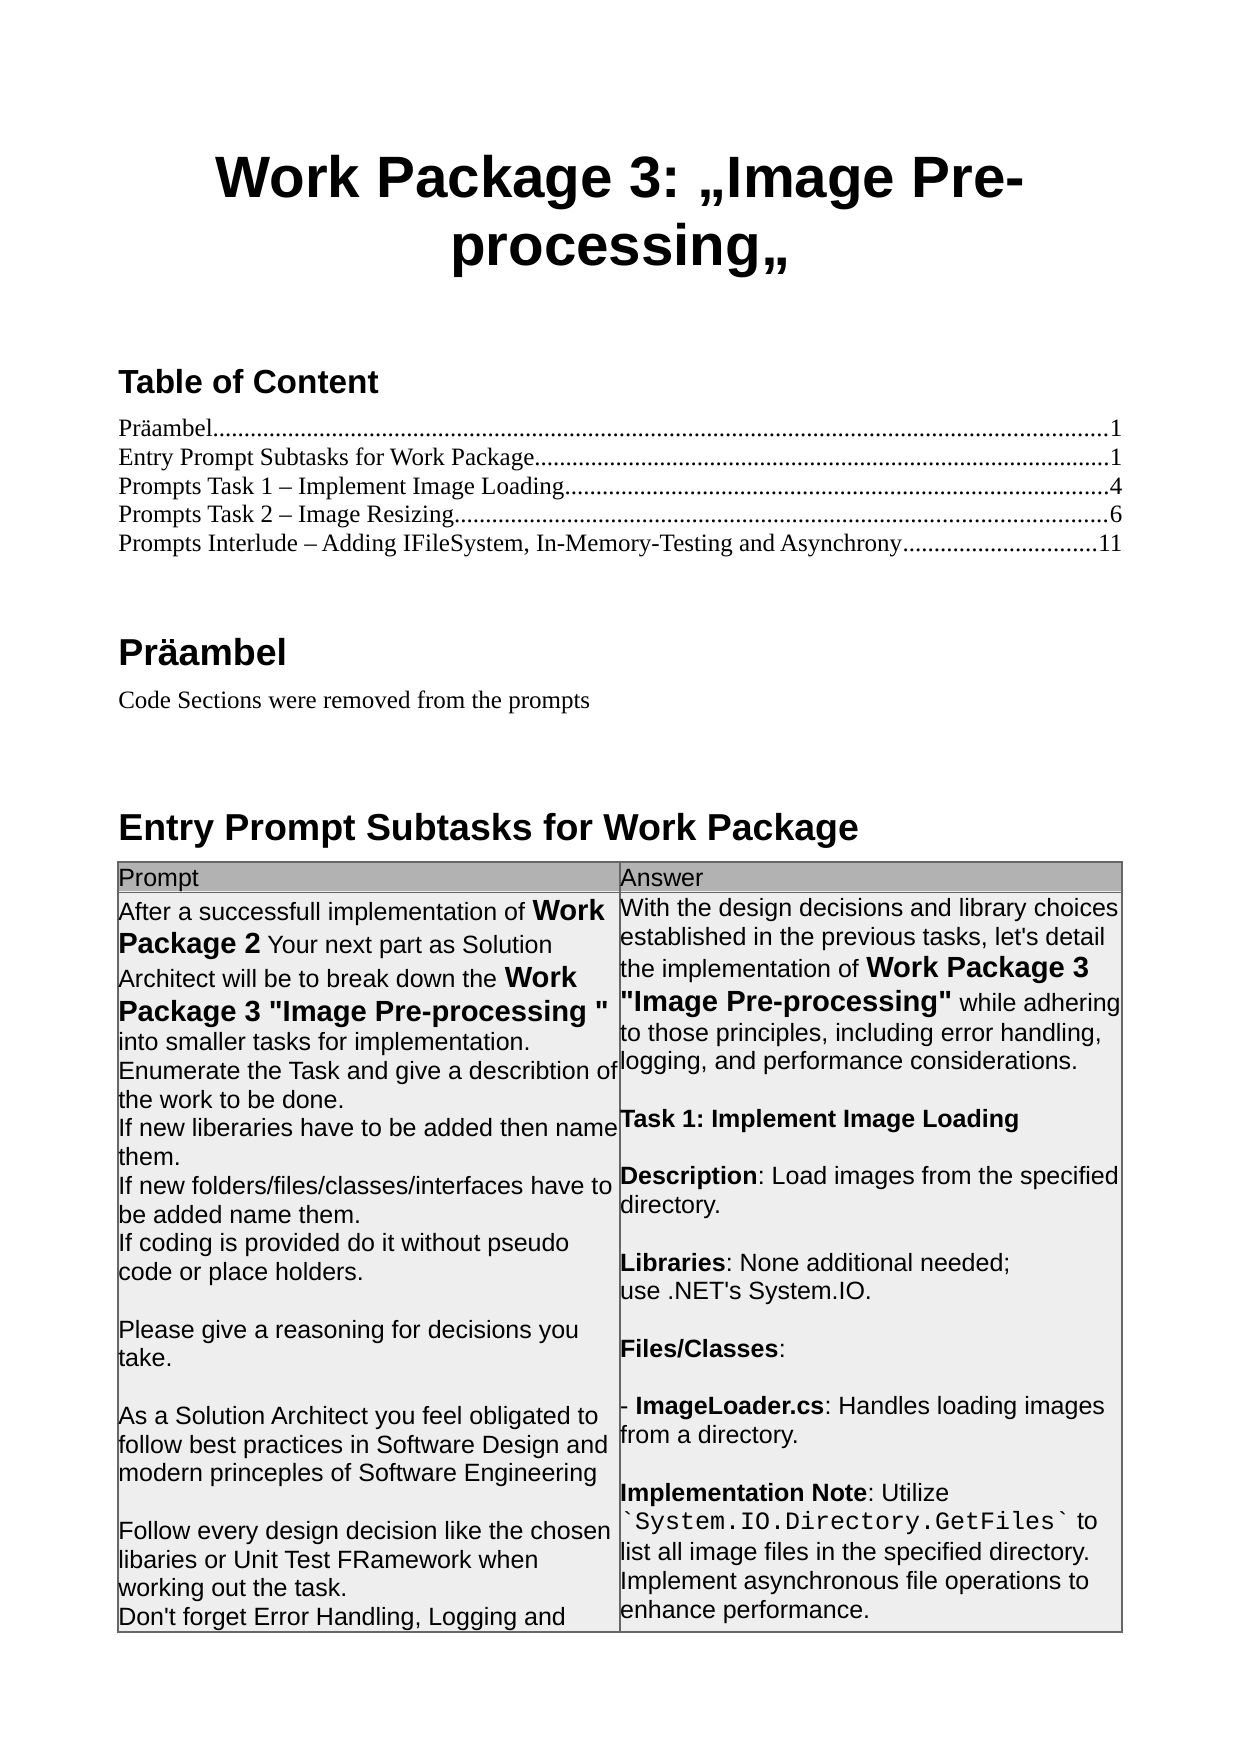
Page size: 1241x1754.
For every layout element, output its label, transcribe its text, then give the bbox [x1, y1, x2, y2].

table_cell With the design decisions and library choices established in the previous tasks, let's detail the implementation of Work Package 3 "Image Pre-processing" while adhering to those principles, including error handling, logging, and performance considerations. Task 1: Implement Image Loading Description: Load images from the specified directory. Libraries: None additional needed; use .NET's System.IO. Files/Classes: - ImageLoader.cs: Handles loading images from a directory. Implementation Note: Utilize `System.IO.Directory.GetFiles` to list all image files in the specified directory. Implement asynchronous file operations to enhance performance. [621, 893, 1121, 1631]
text Prompts Task 2 – Image Resizing 6 [118, 499, 1122, 528]
table_cell After a successfull implementation of Work Package 2 Your next part as Solution Architect will be to break down the Work Package 3 "Image Pre-processing " into smaller tasks for implementation. Enumerate the Task and give a describtion of the work to be done. If new liberaries have to be added then name them. If new folders/files/classes/interfaces have to be added name them. If coding is provided do it without pseudo code or place holders. Please give a reasoning for decisions you take. As a Solution Architect you feel obligated to follow best practices in Software Design and modern princeples of Software Engineering Follow every design decision like the chosen libaries or Unit Test FRamework when working out the task. Don't forget Error Handling, Logging and [119, 893, 619, 1631]
text Prompts Interlude – Adding IFileSystem, In-Memory-Testing and Asynchrony 11 [118, 528, 1122, 557]
text Präambel 1 [118, 413, 1122, 442]
text Entry Prompt Subtasks for Work Package 1 [118, 442, 1122, 471]
text Prompts Task 1 – Implement Image Loading 4 [118, 471, 1122, 499]
subtitle Präambel [118, 630, 1122, 673]
subtitle Entry Prompt Subtasks for Work Package [118, 806, 1122, 849]
subtitle Table of Content [118, 362, 1122, 401]
table_header Prompt [119, 863, 619, 891]
title Work Package 3: „Image Pre-processing„ [118, 143, 1122, 277]
table_header Answer [621, 863, 1121, 891]
text Code Sections were removed from the prompts [118, 685, 1122, 714]
